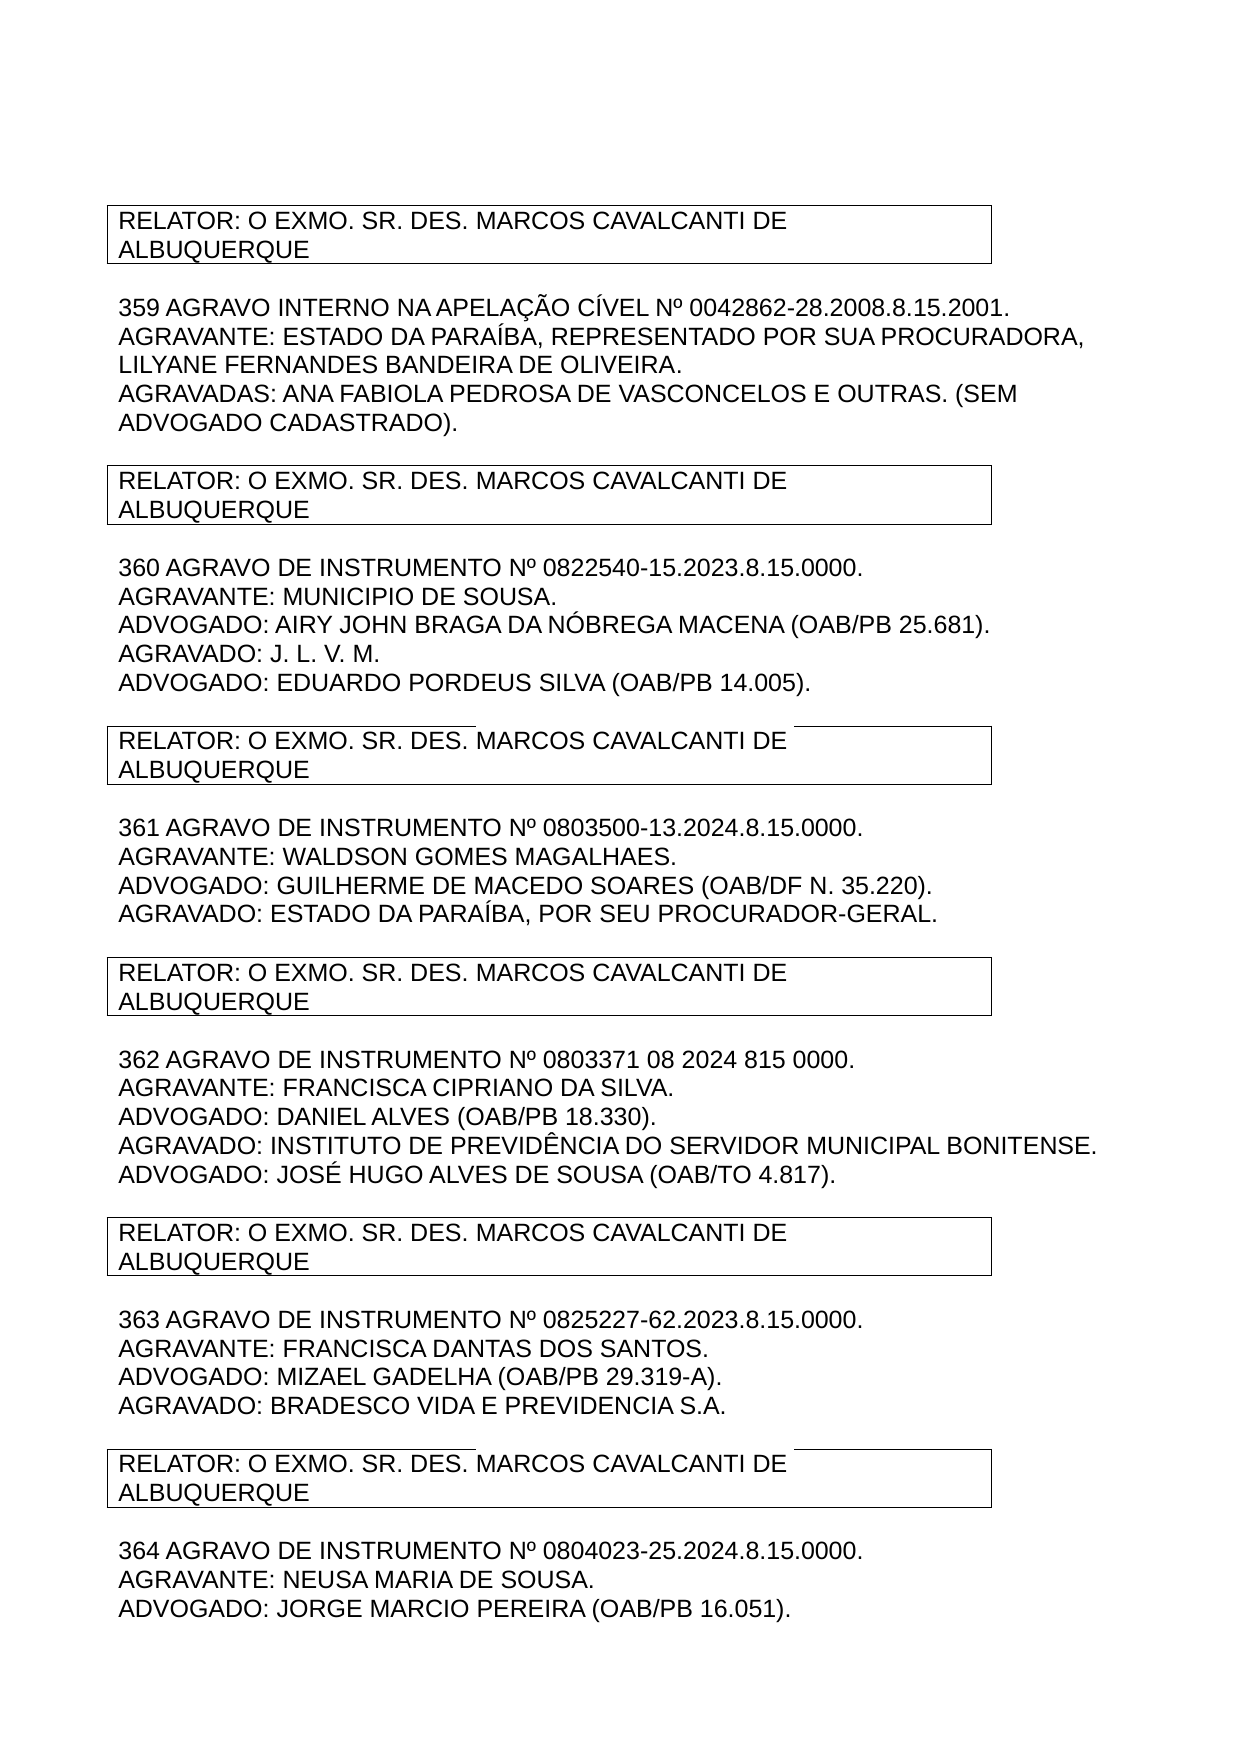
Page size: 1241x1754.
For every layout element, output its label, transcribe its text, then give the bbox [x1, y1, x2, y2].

text ADVOGADO: AIRY JOHN BRAGA DA NÓBREGA MACENA (OAB/PB 25.681). [118, 611, 1122, 639]
table_header RELATOR: O EXMO. SR. DES. MARCOS CAVALCANTI DE ALBUQUERQUE [108, 958, 991, 1015]
text AGRAVADO: ESTADO DA PARAÍBA, POR SEU PROCURADOR-GERAL. [118, 899, 1122, 928]
text AGRAVADAS: ANA FABIOLA PEDROSA DE VASCONCELOS E OUTRAS. (SEM ADVOGADO CADASTRADO). [118, 379, 1122, 437]
text 361 AGRAVO DE INSTRUMENTO Nº 0803500-13.2024.8.15.0000. [118, 813, 1122, 842]
text ADVOGADO: GUILHERME DE MACEDO SOARES (OAB/DF N. 35.220). [118, 871, 1122, 899]
text ADVOGADO: JOSÉ HUGO ALVES DE SOUSA (OAB/TO 4.817). [118, 1160, 1122, 1188]
text 359 AGRAVO INTERNO NA APELAÇÃO CÍVEL Nº 0042862-28.2008.8.15.2001. [118, 293, 1122, 322]
text AGRAVANTE: ESTADO DA PARAÍBA, REPRESENTADO POR SUA PROCURADORA, LILYANE FERNANDES BANDEIRA DE OLIVEIRA. [118, 322, 1122, 379]
table_header RELATOR: O EXMO. SR. DES. MARCOS CAVALCANTI DE ALBUQUERQUE [108, 1218, 991, 1275]
text AGRAVANTE: FRANCISCA CIPRIANO DA SILVA. [118, 1073, 1122, 1102]
table_header RELATOR: O EXMO. SR. DES. MARCOS CAVALCANTI DE ALBUQUERQUE [108, 1450, 991, 1507]
text ADVOGADO: DANIEL ALVES (OAB/PB 18.330). [118, 1102, 1122, 1131]
table_header RELATOR: O EXMO. SR. DES. MARCOS CAVALCANTI DE ALBUQUERQUE [108, 727, 991, 784]
text AGRAVANTE: FRANCISCA DANTAS DOS SANTOS. [118, 1334, 1122, 1362]
text AGRAVANTE: MUNICIPIO DE SOUSA. [118, 582, 1122, 611]
text ADVOGADO: EDUARDO PORDEUS SILVA (OAB/PB 14.005). [118, 668, 1122, 697]
table_header RELATOR: O EXMO. SR. DES. MARCOS CAVALCANTI DE ALBUQUERQUE [108, 206, 991, 263]
text 363 AGRAVO DE INSTRUMENTO Nº 0825227-62.2023.8.15.0000. [118, 1305, 1122, 1334]
text AGRAVANTE: WALDSON GOMES MAGALHAES. [118, 842, 1122, 871]
text AGRAVADO: INSTITUTO DE PREVIDÊNCIA DO SERVIDOR MUNICIPAL BONITENSE. [118, 1131, 1122, 1160]
table_header RELATOR: O EXMO. SR. DES. MARCOS CAVALCANTI DE ALBUQUERQUE [108, 466, 991, 523]
text AGRAVANTE: NEUSA MARIA DE SOUSA. [118, 1565, 1122, 1594]
text ADVOGADO: MIZAEL GADELHA (OAB/PB 29.319-A). [118, 1362, 1122, 1391]
text AGRAVADO: BRADESCO VIDA E PREVIDENCIA S.A. [118, 1391, 1122, 1420]
text ADVOGADO: JORGE MARCIO PEREIRA (OAB/PB 16.051). [118, 1594, 1122, 1623]
text 362 AGRAVO DE INSTRUMENTO Nº 0803371 08 2024 815 0000. [118, 1045, 1122, 1073]
text 364 AGRAVO DE INSTRUMENTO Nº 0804023-25.2024.8.15.0000. [118, 1536, 1122, 1565]
text 360 AGRAVO DE INSTRUMENTO Nº 0822540-15.2023.8.15.0000. [118, 553, 1122, 582]
text AGRAVADO: J. L. V. M. [118, 639, 1122, 668]
